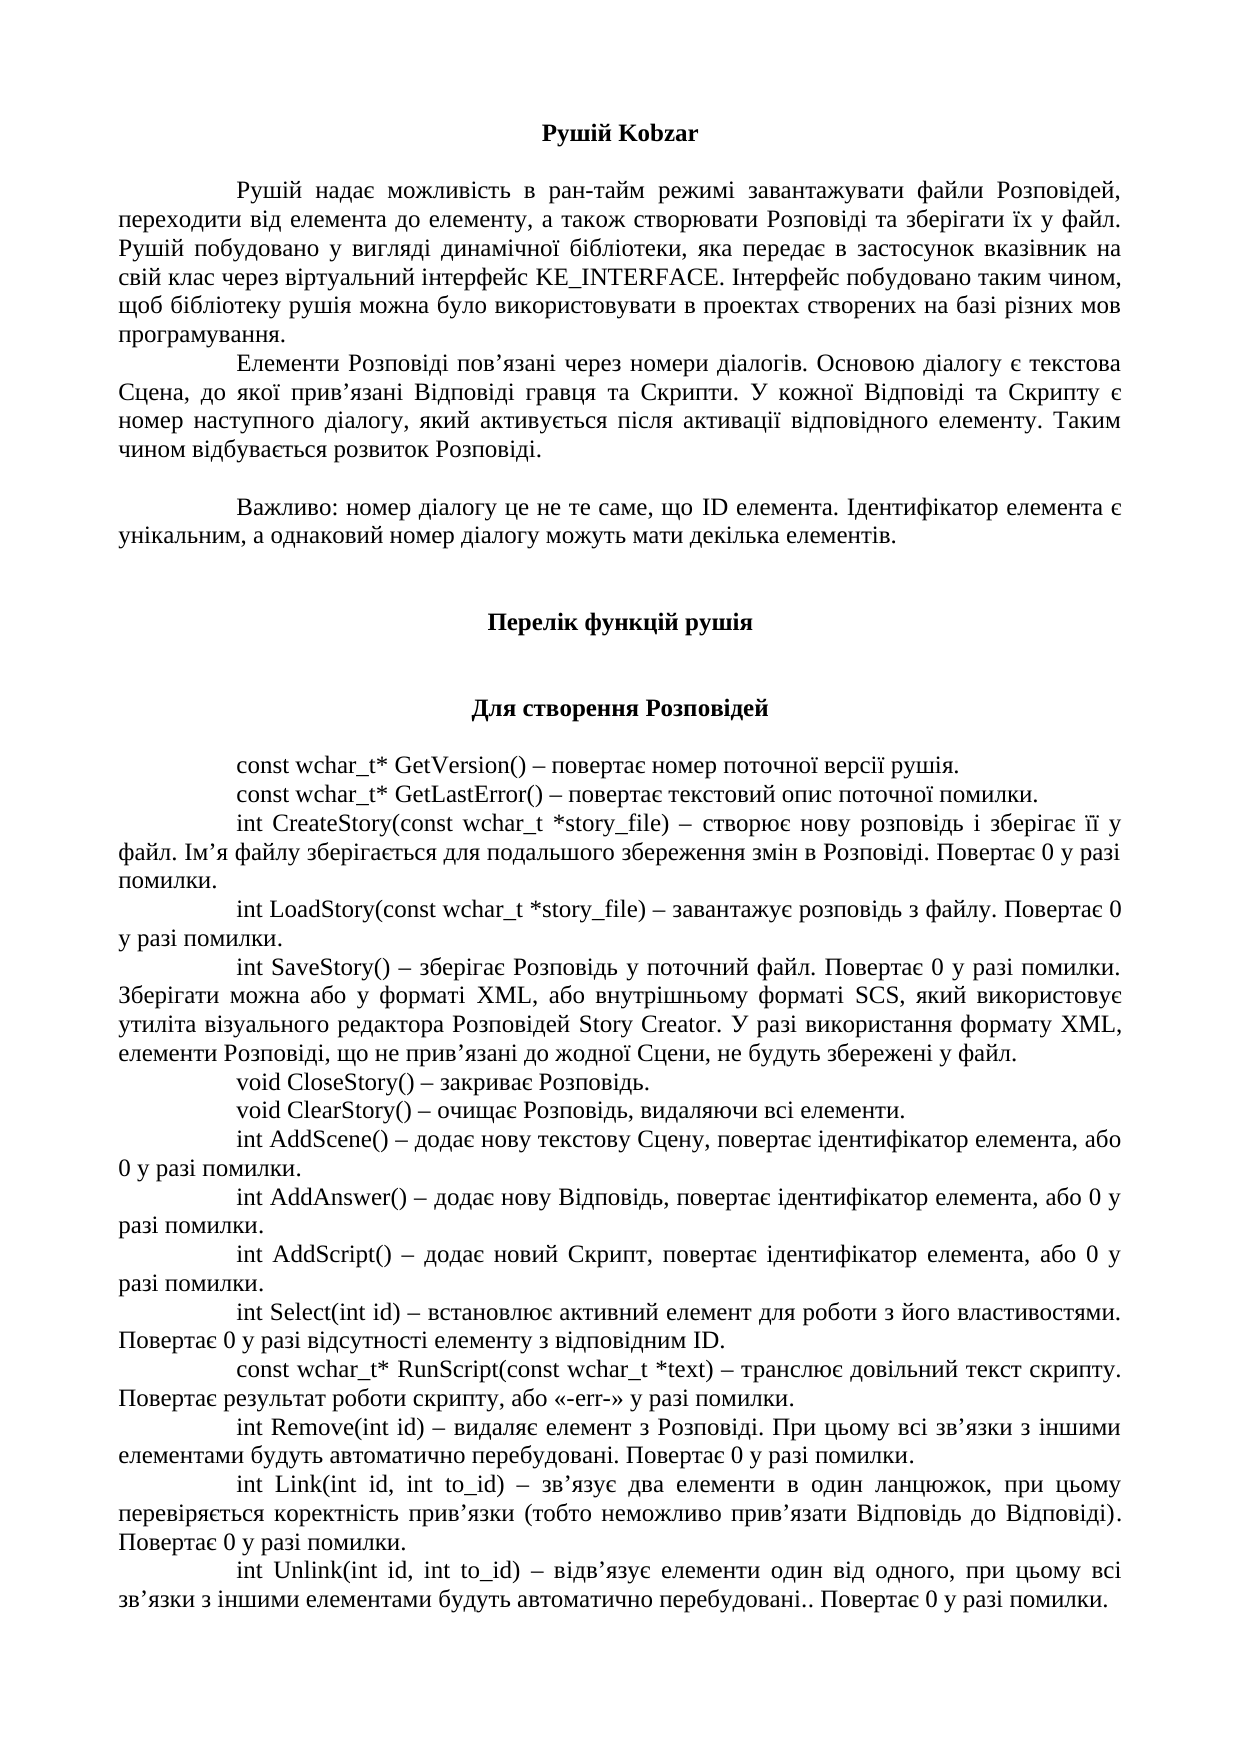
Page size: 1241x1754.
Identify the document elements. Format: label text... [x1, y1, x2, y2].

text int Link(int id, int to_id) – зв’язує два елементи в один ланцюжок, при цьому перевіряється коректність прив’язки (тобто неможливо прив’язати Відповідь до Відповіді). Повертає 0 у разі помилки. [118, 1469, 1122, 1556]
text int SaveStory() – зберігає Розповідь у поточний файл. Повертає 0 у разі помилки. Зберігати можна або у форматі XML, або внутрішньому форматі SCS, який використовує утиліта візуального редактора Розповідей Story Creator. У разі використання формату XML, елементи Розповіді, що не прив’язані до жодної Сцени, не будуть збережені у файл. [118, 952, 1122, 1067]
text Для створення Розповідей [118, 693, 1122, 722]
text int AddAnswer() – додає нову Відповідь, повертає ідентифікатор елемента, або 0 у разі помилки. [118, 1182, 1122, 1239]
text int Select(int id) – встановлює активний елемент для роботи з його властивостями. Повертає 0 у разі відсутності елементу з відповідним ID. [118, 1297, 1122, 1354]
text void ClearStory() – очищає Розповідь, видаляючи всі елементи. [118, 1096, 1122, 1124]
text int Unlink(int id, int to_id) – відв’язує елементи один від одного, при цьому всі зв’язки з іншими елементами будуть автоматично перебудовані.. Повертає 0 у разі помилки. [118, 1556, 1122, 1613]
text int AddScene() – додає нову текстову Сцену, повертає ідентифікатор елемента, або 0 у разі помилки. [118, 1124, 1122, 1182]
text Рушій Kobzar [118, 118, 1122, 147]
text int AddScript() – додає новий Скрипт, повертає ідентифікатор елемента, або 0 у разі помилки. [118, 1239, 1122, 1297]
text int LoadStory(const wchar_t *story_file) – завантажує розповідь з файлу. Повертає 0 у разі помилки. [118, 894, 1122, 952]
text int CreateStory(const wchar_t *story_file) – створює нову розповідь і зберігає її у файл. Ім’я файлу зберігається для подальшого збереження змін в Розповіді. Повертає 0 у разі помилки. [118, 808, 1122, 894]
text const wchar_t* GetVersion() – повертає номер поточної версії рушія. [118, 751, 1122, 779]
text int Remove(int id) – видаляє елемент з Розповіді. При цьому всі зв’язки з іншими елементами будуть автоматично перебудовані. Повертає 0 у разі помилки. [118, 1412, 1122, 1469]
text Важливо: номер діалогу це не те саме, що ID елемента. Ідентифікатор елемента є унікальним, а однаковий номер діалогу можуть мати декілька елементів. [118, 492, 1122, 549]
text Рушій надає можливість в ран-тайм режимі завантажувати файли Розповідей, переходити від елемента до елементу, а також створювати Розповіді та зберігати їх у файл. Рушій побудовано у вигляді динамічної бібліотеки, яка передає в застосунок вказівник на свій клас через віртуальний інтерфейс KE_INTERFACE. Інтерфейс побудовано таким чином, щоб бібліотеку рушія можна було використовувати в проектах створених на базі різних мов програмування. [118, 176, 1122, 348]
text const wchar_t* GetLastError() – повертає текстовий опис поточної помилки. [118, 779, 1122, 808]
text void CloseStory() – закриває Розповідь. [118, 1067, 1122, 1096]
text const wchar_t* RunScript(const wchar_t *text) – транслює довільний текст скрипту. Повертає результат роботи скрипту, або «-err-» у разі помилки. [118, 1354, 1122, 1412]
text Елементи Розповіді пов’язані через номери діалогів. Основою діалогу є текстова Сцена, до якої прив’язані Відповіді гравця та Скрипти. У кожної Відповіді та Скрипту є номер наступного діалогу, який активується після активації відповідного елементу. Таким чином відбувається розвиток Розповіді. [118, 348, 1122, 463]
text Перелік функцій рушія [118, 607, 1122, 636]
